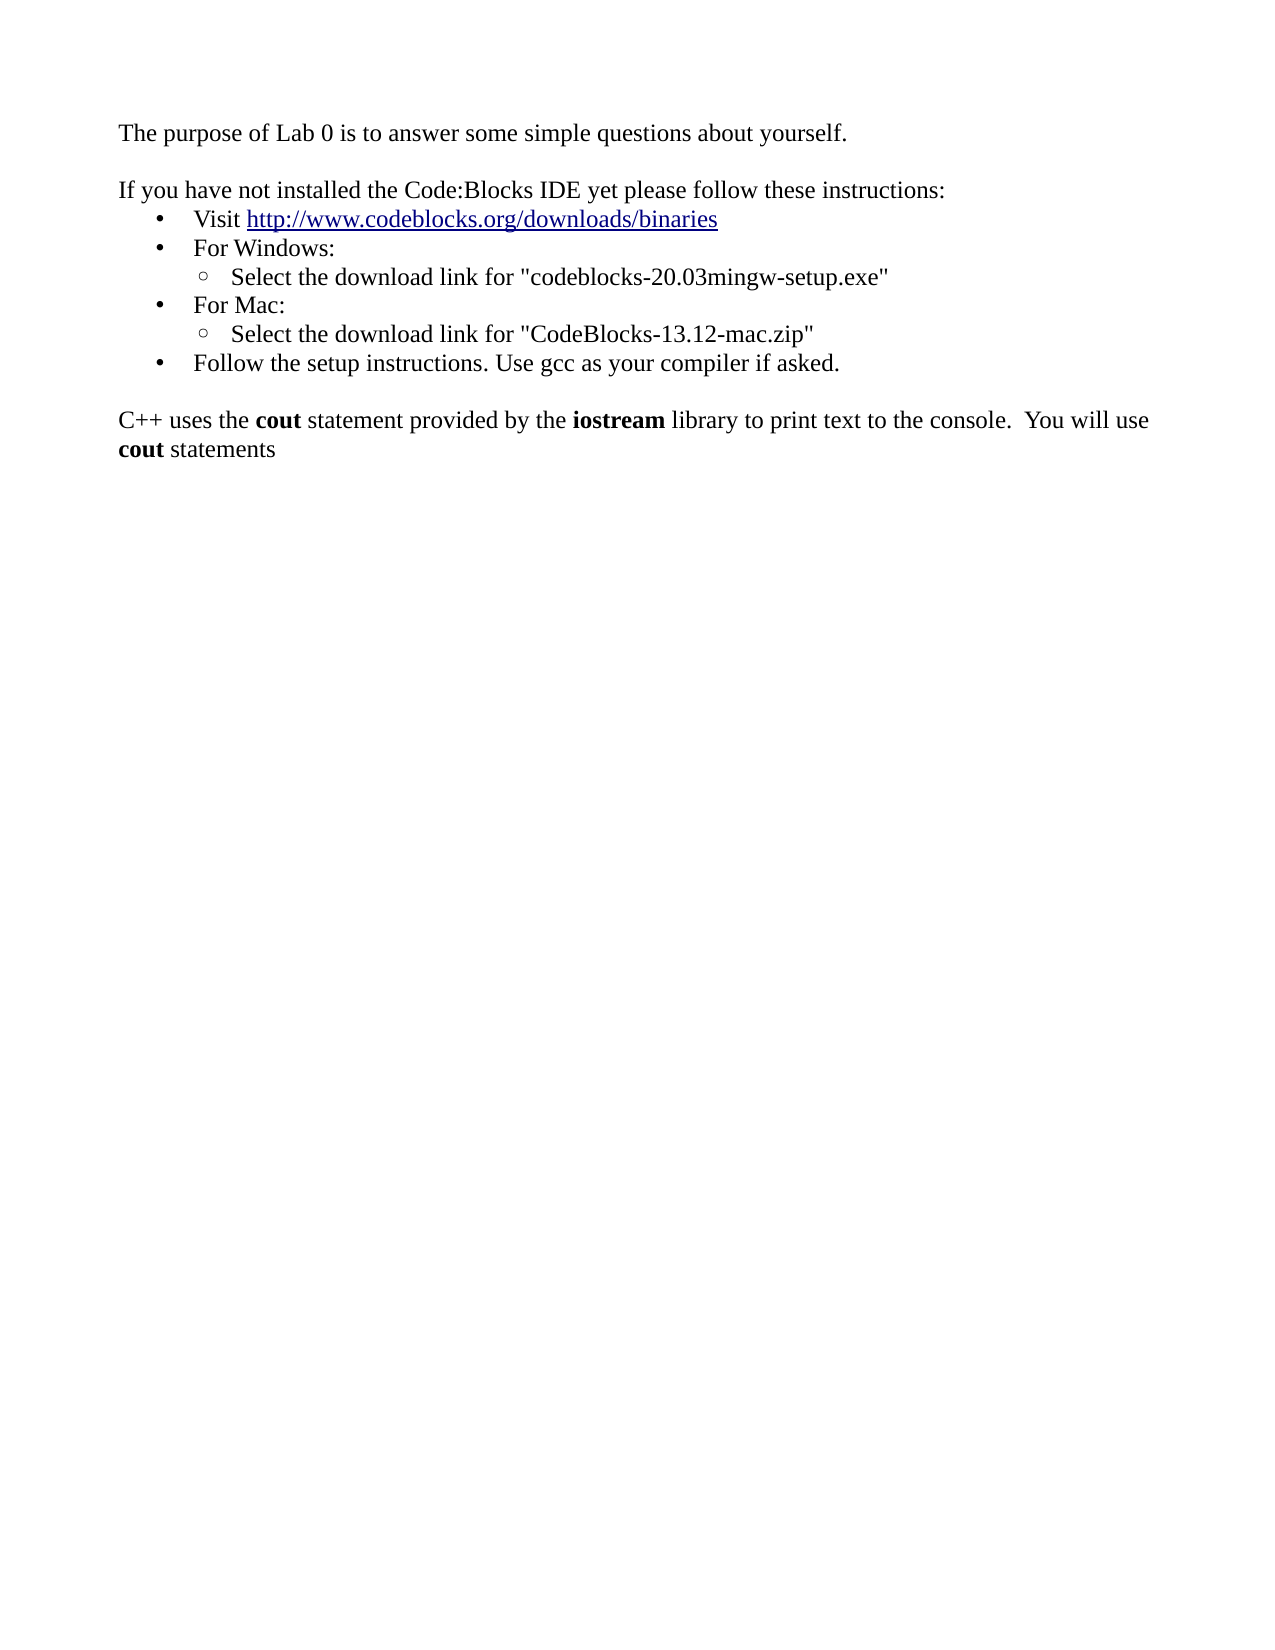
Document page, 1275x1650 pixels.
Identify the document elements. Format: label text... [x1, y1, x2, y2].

list For Mac: [156, 291, 1157, 319]
list For Windows: [156, 233, 1157, 262]
list Select the download link for "CodeBlocks-13.12-mac.zip" [193, 319, 1157, 348]
text The purpose of Lab 0 is to answer some simple questions about yourself. [118, 118, 1157, 147]
text C++ uses the cout statement provided by the iostream library to print text to the console. You will use cout statements [118, 406, 1157, 463]
list Visit http://www.codeblocks.org/downloads/binaries [156, 204, 1157, 233]
list Follow the setup instructions. Use gcc as your compiler if asked. [156, 348, 1157, 377]
list Select the download link for "codeblocks-20.03mingw-setup.exe" [193, 262, 1157, 291]
text If you have not installed the Code:Blocks IDE yet please follow these instructions: [118, 176, 1157, 204]
